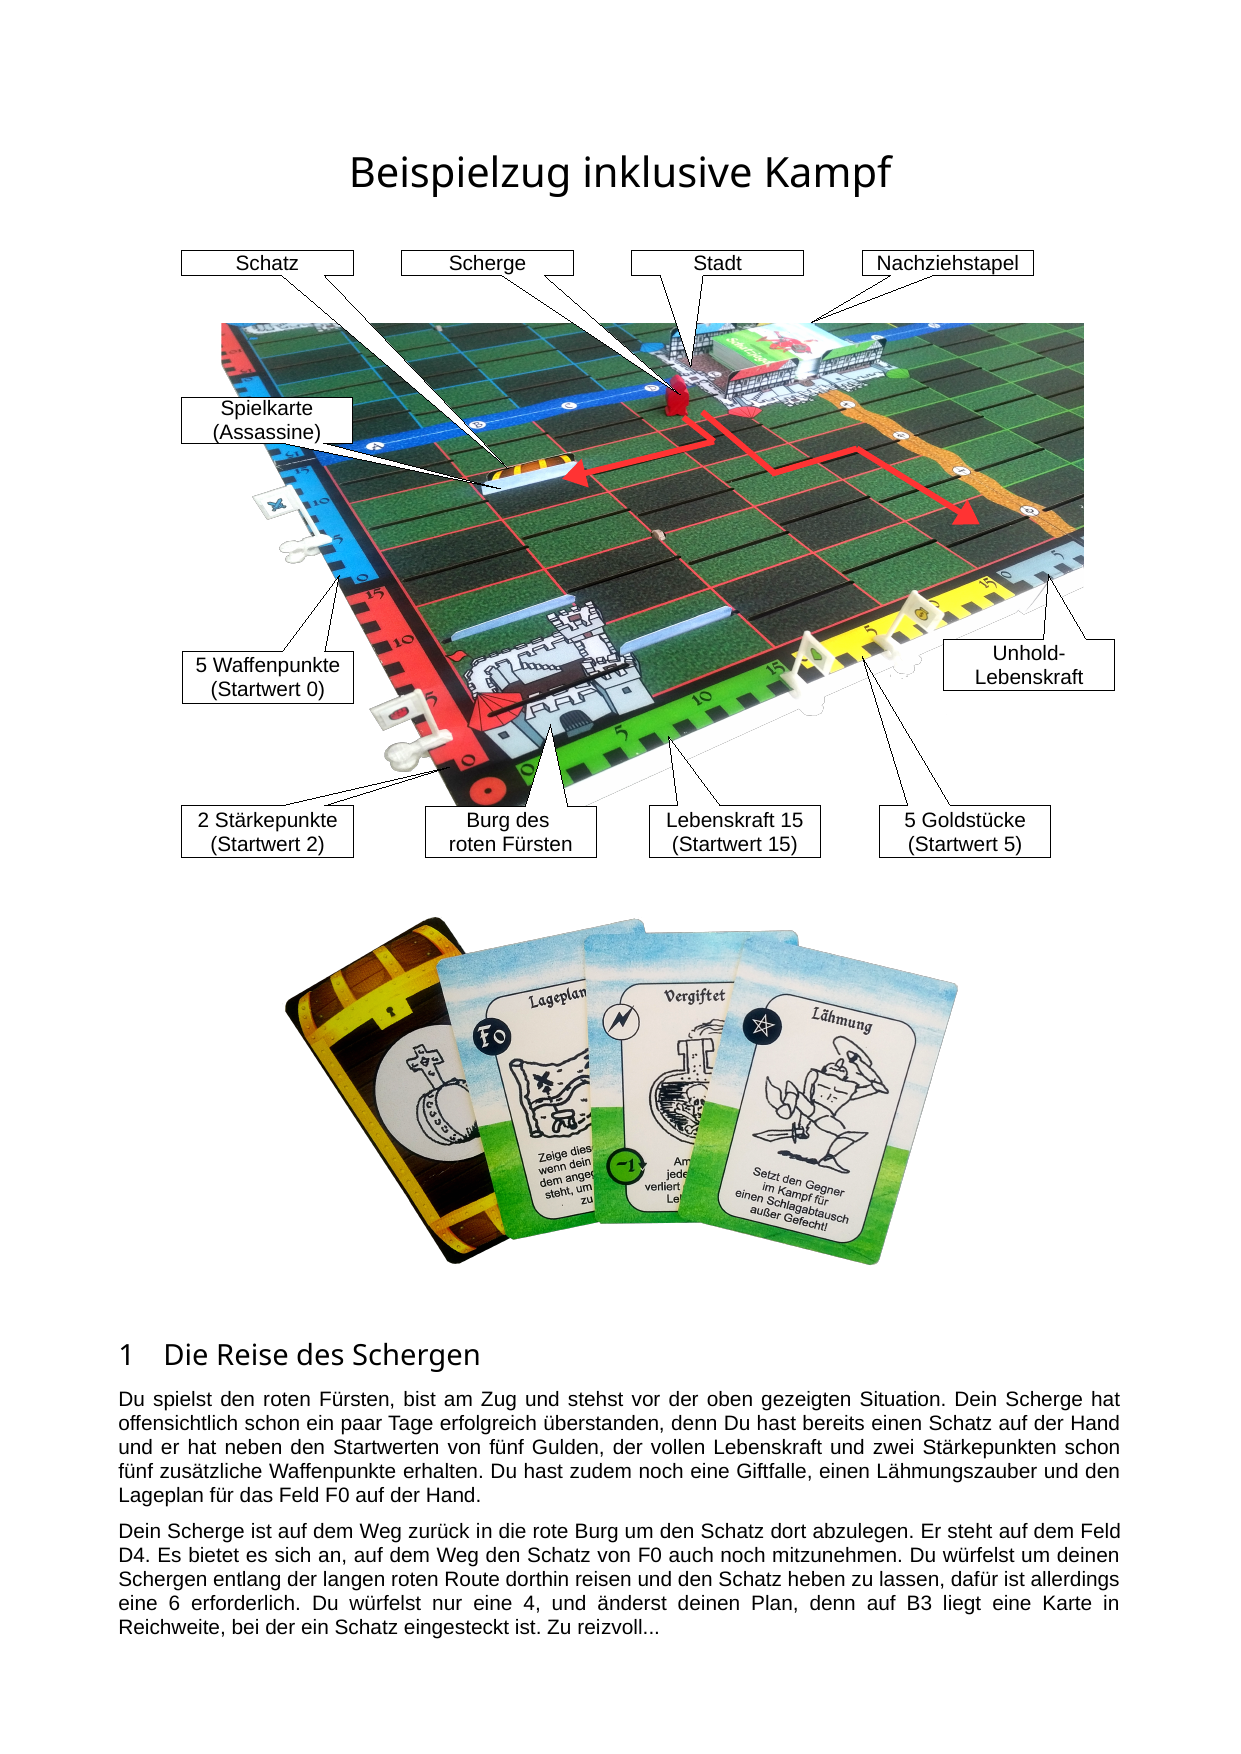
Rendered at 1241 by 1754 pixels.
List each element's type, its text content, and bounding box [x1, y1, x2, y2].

subtitle Die Reise des Schergen [118, 1335, 1122, 1374]
subtitle Beispielzug inklusive Kampf [118, 143, 1122, 200]
text Dein Scherge ist auf dem Weg zurück in die rote Burg um den Schatz dort abzulegen. Er steht auf dem Feld D4. Es bietet es sich an, auf dem Weg den Schatz von F0 auch noch mitzunehmen. Du würfelst um deinen Schergen entlang der langen roten Route dorthin reisen und den Schatz heben zu lassen, dafür ist allerdings eine 6 erforderlich. Du würfelst nur eine 4, und änderst deinen Plan, denn auf B3 liegt eine Karte in Reichweite, bei der ein Schatz eingesteckt ist. Zu reizvoll... [118, 1519, 1122, 1639]
text Du spielst den roten Fürsten, bist am Zug und stehst vor der oben gezeigten Situation. Dein Scherge hat offensichtlich schon ein paar Tage erfolgreich überstanden, denn Du hast bereits einen Schatz auf der Hand und er hat neben den Startwerten von fünf Gulden, der vollen Lebenskraft und zwei Stärkepunkten schon fünf zusätzliche Waffenpunkte erhalten. Du hast zudem noch eine Giftfalle, einen Lähmungszauber und den Lageplan für das Feld F0 auf der Hand. [118, 1387, 1122, 1507]
